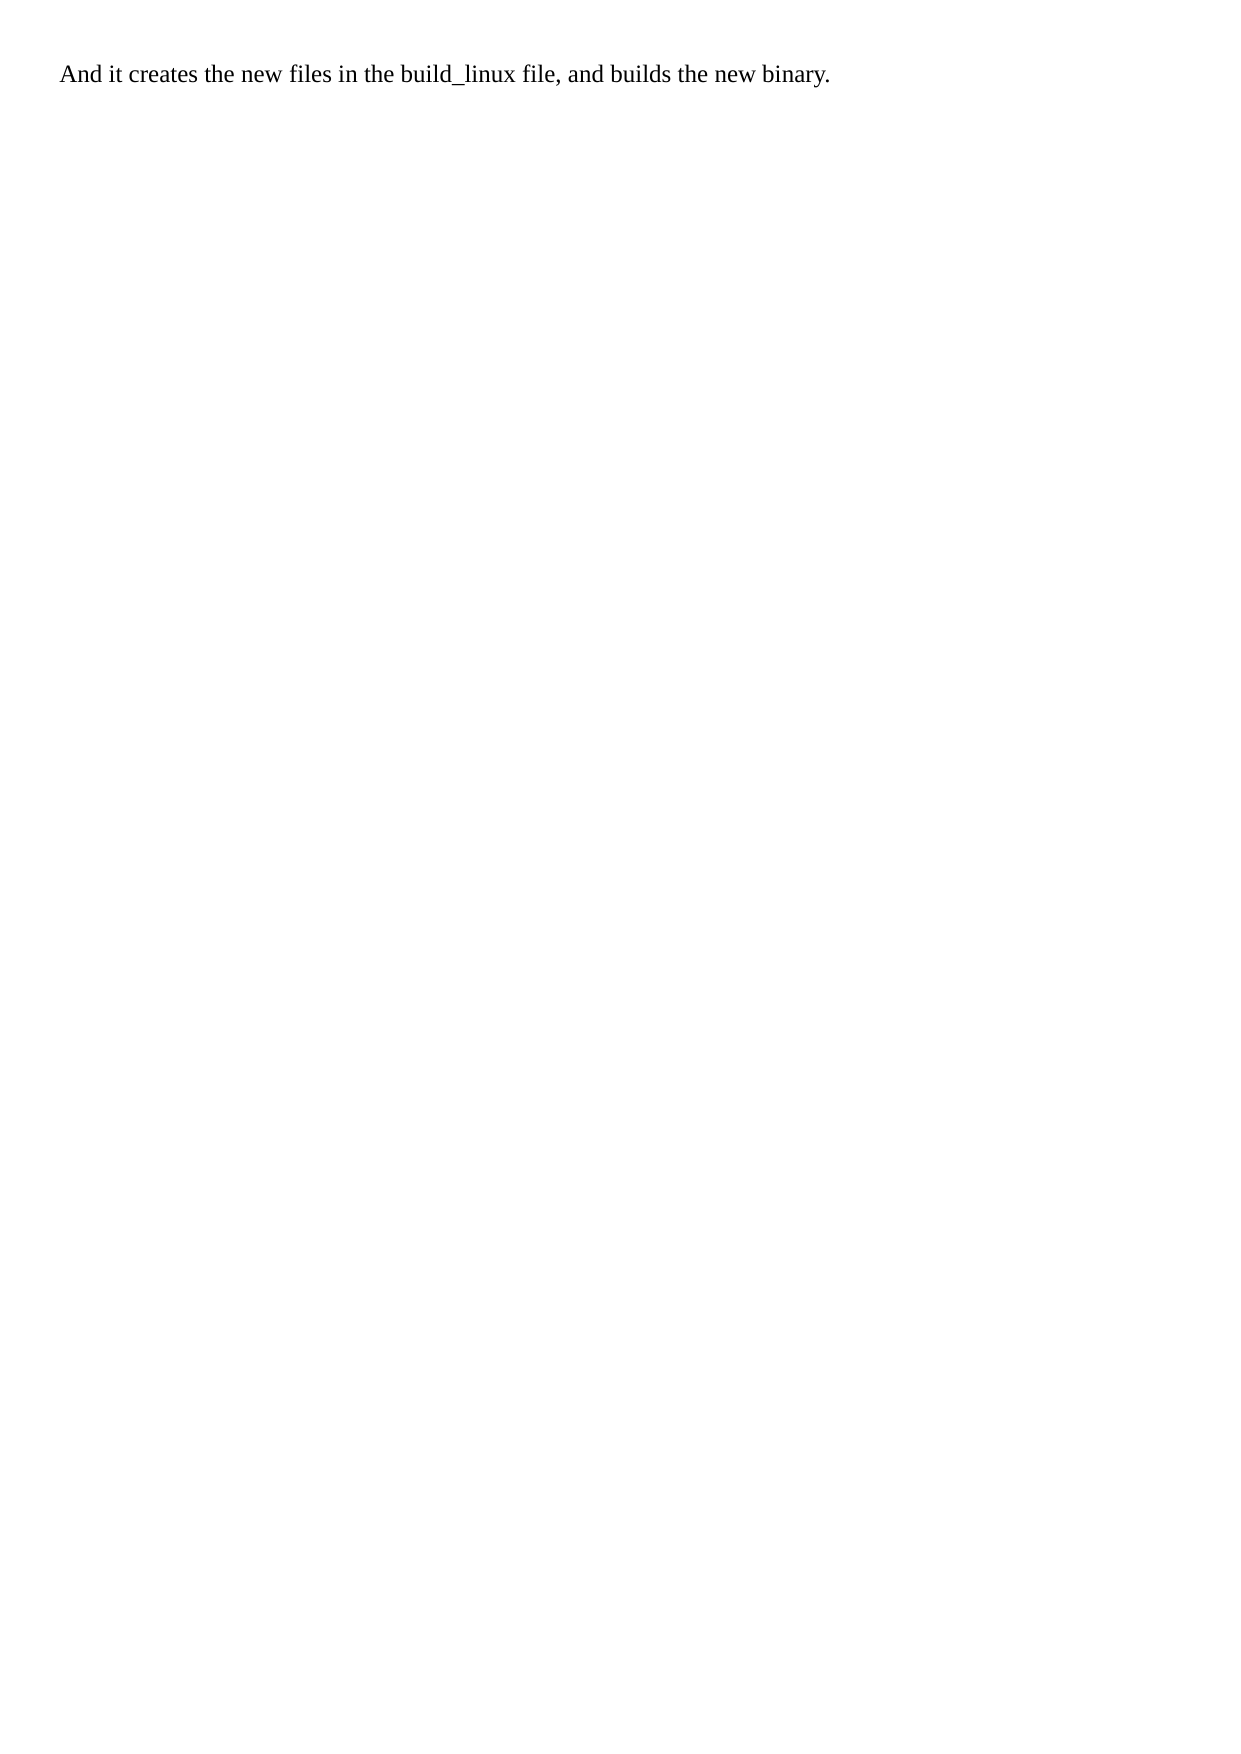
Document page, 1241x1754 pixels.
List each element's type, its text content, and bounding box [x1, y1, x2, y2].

text And it creates the new files in the build_linux file, and builds the new binary. [59, 59, 1181, 88]
